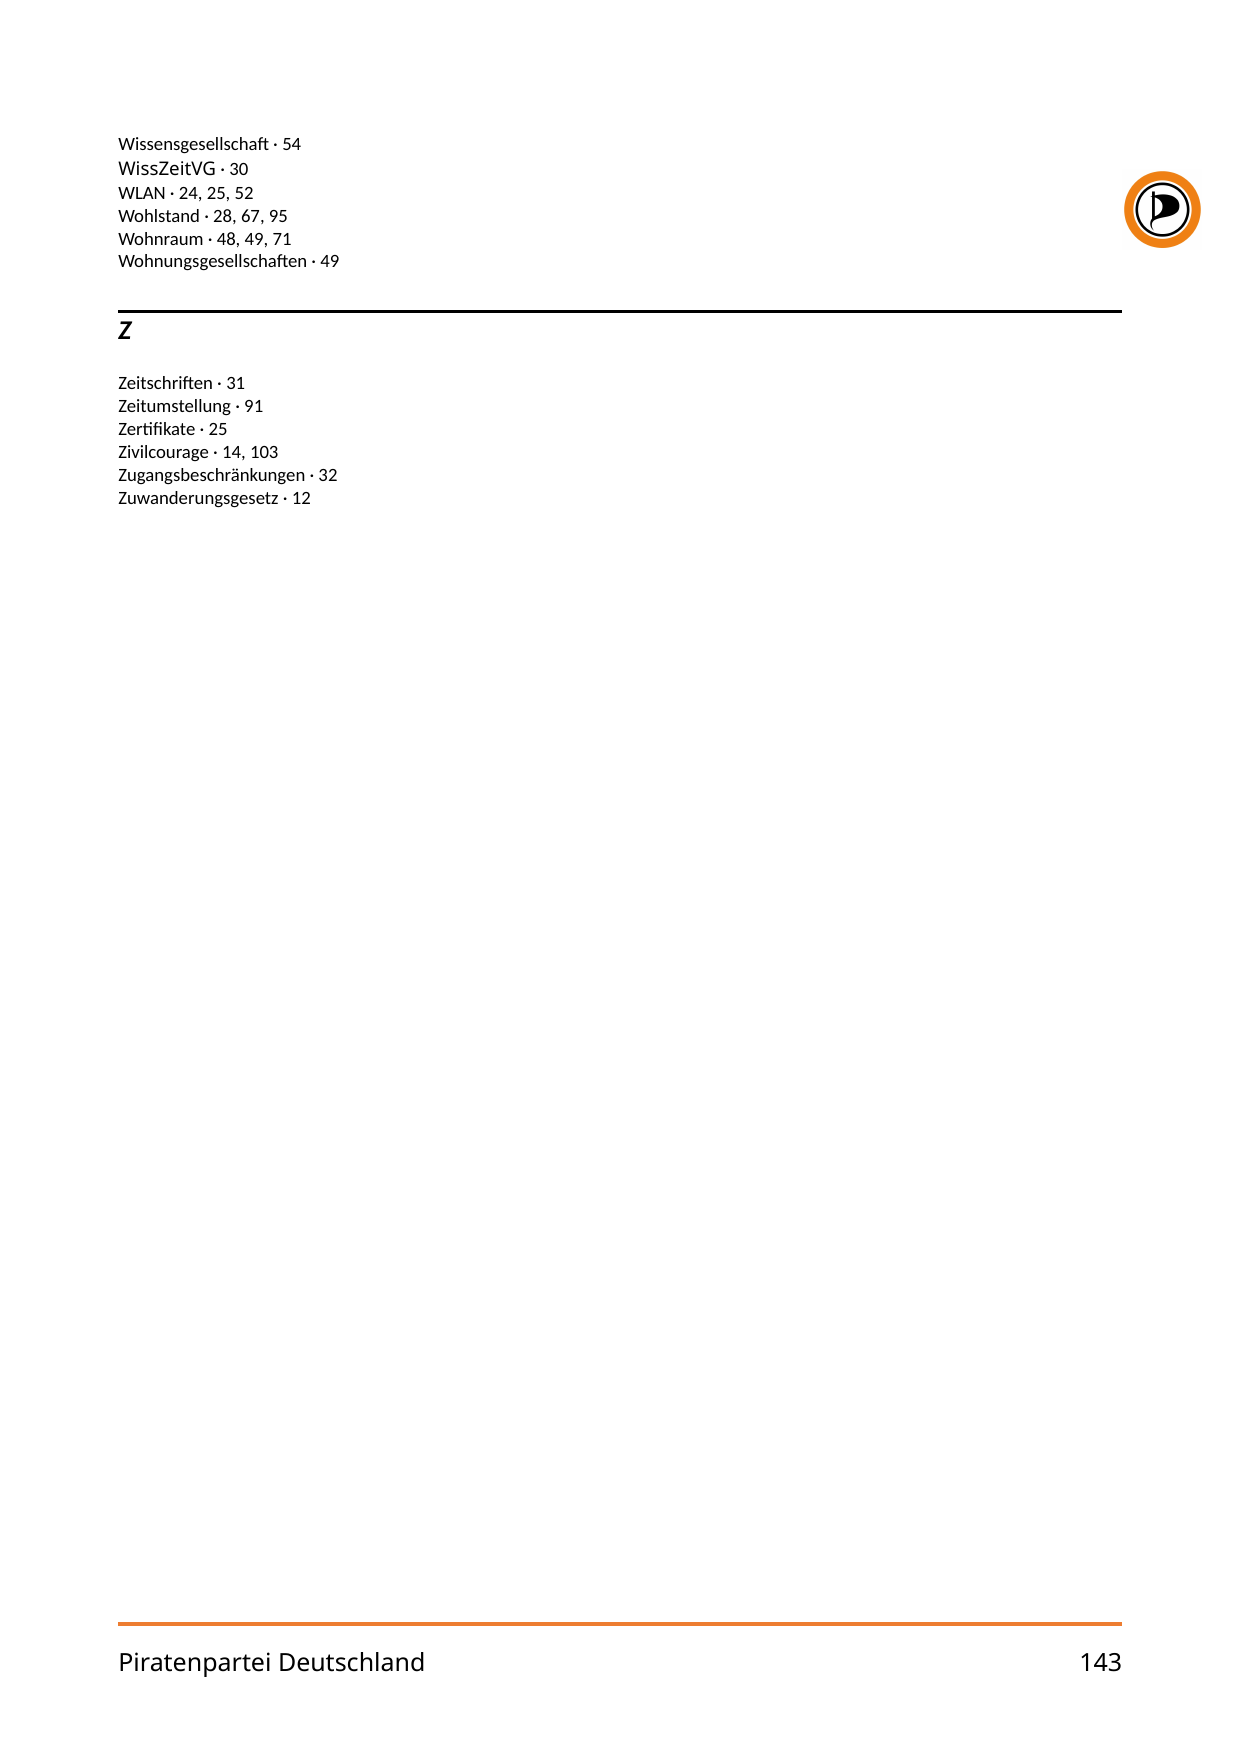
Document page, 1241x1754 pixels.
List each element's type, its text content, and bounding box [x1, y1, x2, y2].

text Zeitschriften · 31 [118, 371, 1122, 394]
text Zuwanderungsgesetz · 12 [118, 486, 1122, 509]
text Zivilcourage · 14, 103 [118, 440, 1122, 463]
text Zertifikate · 25 [118, 417, 1122, 440]
text WLAN · 24, 25, 52 [118, 181, 1122, 204]
text Wohnraum · 48, 49, 71 [118, 227, 1122, 250]
text Z [118, 313, 1122, 346]
text Zeitumstellung · 91 [118, 394, 1122, 417]
text Zugangsbeschränkungen · 32 [118, 463, 1122, 486]
text Wissensgesellschaft · 54 [118, 132, 1122, 155]
text Wohlstand · 28, 67, 95 [118, 204, 1122, 227]
text WissZeitVG · 30 [118, 155, 1122, 181]
text Wohnungsgesellschaften · 49 [118, 250, 1122, 273]
